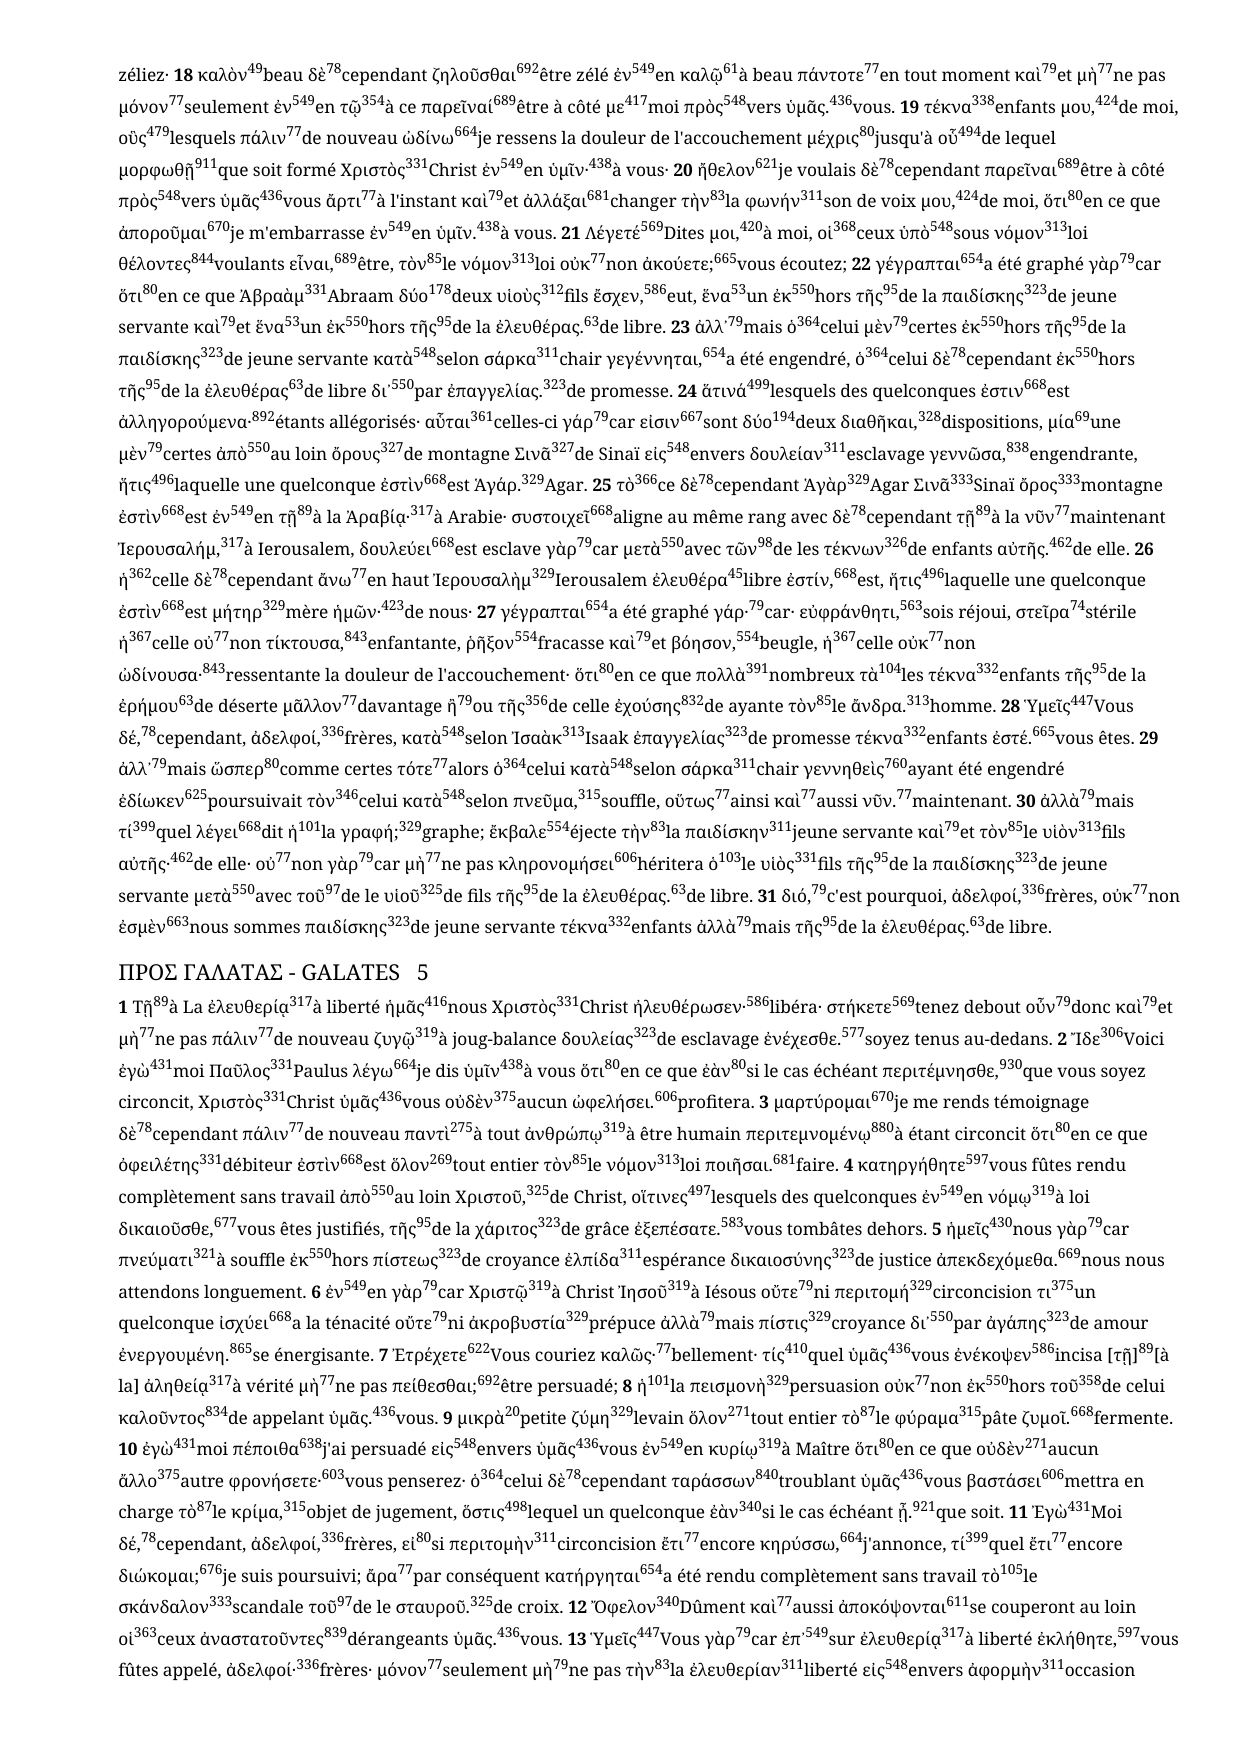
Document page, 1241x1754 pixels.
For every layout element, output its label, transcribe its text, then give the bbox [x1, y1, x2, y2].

text ΠΡΟΣ ΓΑΛΑΤΑΣ - GALATES 5 [118, 957, 1181, 987]
text 1 Λέγω664Je dis δέ,78cependant, ἐφ᾽548sur ὅσον295autant lequel χρόνον313temps ὁ103le κληρονόμος331héritier νήπιός47infantile ἐστιν,668est, οὐδὲν375aucun διαφέρει668diffère δούλου325de mâle esclave κύριος331Maître πάντων385de tous ὤν,840étant, 2 ἀλλ᾽79mais ὑπὸ548sous ἐπιτρόπους312administrateurs ἐστὶν668est καὶ79et οἰκονόμους312légistes de maison ἄχρι552jusqu'à l'extrémité τῆς95de la προθεσμίας323de fixée d'avance τοῦ257de le πατρός.325de père. 3 οὕτως77ainsi καὶ77aussi ἡμεῖς,430nous, ὅτε80lorsque ἦμεν620nous étions νήπιοι,46infantiles, ὑπὸ548sous τὰ86les στοιχεῖα314éléments τοῦ97de le κόσμου325de monde ἤμεθα626nous nous étions δεδουλωμένοι·812ayants étés esclavagés· 4 ὅτε80lorsque δὲ78cependant ἦλθεν586vint τὸ105le πλήρωμα333plénitude τοῦ97de le χρόνου,325de temps, ἐξαπέστειλεν586envoya dehors ὁ103le θεὸς331Dieu τὸν85le υἱὸν313fils αὐτοῦ,464de lui, γενόμενον726se ayant devenu ἐκ550hors γυναικός,323de femme, γενόμενον726se ayant devenu ὑπὸ548sous νόμον,313loi, 5 ἵνα80afin que τοὺς345ceux ὑπὸ548sous νόμον313loi ἐξαγοράσῃ,899que achète dehors aux agoras, ἵνα80afin que τὴν83la υἱοθεσίαν311adoption comme fils ἀπολάβωμεν.894que nous recevions loin. 6 Ὅτι80En ce que δέ78cependant ἐστε665vous êtes υἱοί,330fils, ἐξαπέστειλεν586envoya dehors ὁ103le θεὸς331Dieu τὸ87le πνεῦμα315souffle τοῦ97de le υἱοῦ325de fils αὐτοῦ464de lui εἰς548envers τὰς82les καρδίας310coeurs ἡμῶν423de nous κρᾶζον·824croassant· αββα304Abba ὁ109le πατήρ.337père. 7 ὥστε80de sorte que οὐκέτι77non plus εἶ666tu es δοῦλος331mâle esclave ἀλλ᾽79mais υἱός·331fils· εἰ80si δὲ78cependant υἱός,331fils, καὶ77aussi κληρονόμος331héritier διὰ550par θεοῦ.325de Dieu. 8 Ἀλλὰ79Mais τότε77alors μὲν79certes οὐκ77non εἰδότες782ayants sus θεὸν313Dieu ἐδουλεύσατε583vous fûtes esclaves τοῖς351à ceux φύσει317à nature μὴ77ne pas οὖσιν827à étants θεοῖς·318à dieux· 9 νῦν77maintenant δὲ78cependant γνόντες720ayants connus θεόν,313Dieu, μᾶλλον77davantage δὲ78cependant γνωσθέντες759ayants étés connus ὑπὸ550sous θεοῦ,325de Dieu, πῶς77comment? ἐπιστρέφετε665vous tournez sur πάλιν77de nouveau ἐπὶ548sur τὰ86les ἀσθενῆ5infirmes καὶ79et πτωχὰ5pauvres στοιχεῖα314éléments οἷς487à lesquels πάλιν77de nouveau ἄνωθεν77d'en haut δουλεύειν689être esclave θέλετε;665vous voulez; 10 ἡμέρας310journées παρατηρεῖσθε671vous vous épiez καὶ79et μῆνας312mois καὶ79et καιροὺς312moments καὶ79et ἐνιαυτούς,312années, 11 φοβοῦμαι670je m'effraie ὑμᾶς436vous μή80ne pas πως77en quelque manière εἰκῇ77sans cause κεκοπίακα638j'ai peiné εἰς548envers ὑμᾶς.436vous. 12 Γίνεσθε573Que vous vous devenez ὡς80comme ἐγώ,431moi, ὅτι80en ce que κἀγὼ431et moi ὡς80comme ὑμεῖς,447vous, ἀδελφοί,336frères, δέομαι670je m'attache de lien ὑμῶν.441de vous. οὐδέν375aucun με417moi ἠδικήσατε·583vous fîtes injustice· 13 οἴδατε639vous avez su δὲ78cependant ὅτι80en ce que δι᾽548par le fait de ἀσθένειαν311infirmité τῆς95de la σαρκὸς323de chair εὐηγγελισάμην588je m'évangélisai ὑμῖν438à vous τὸ87le πρότερον,55plus avant, 14 καὶ79et τὸν85le πειρασμὸν313tentation ὑμῶν441de vous ἐν549en τῇ89à la σαρκί317à chair μου424de moi οὐκ77non ἐξουθενήσατε583vous exclûtes comme rien οὐδὲ79non cependant ἐξεπτύσατε,583vous crachâtes dehors, ἀλλ᾽79mais ὡς80comme ἄγγελον313messager θεοῦ325de Dieu ἐδέξασθέ589vous vous acceptâtes με,417moi, ὡς80comme Χριστὸν313Christ Ἰησοῦν.313Iésous. 15 ποῦ77où? οὖν79donc ὁ103le μακαρισμὸς331état bienheureux ὑμῶν;441de vous; μαρτυρῶ664je témoigne γὰρ79car ὑμῖν438à vous ὅτι80en ce que εἰ80si δυνατὸν73puissant τοὺς84les ὀφθαλμοὺς312yeux ὑμῶν441de vous ἐξορύξαντες720ayants arrachés ἐδώκατέ583vous donnâtes μοι.420à moi. 16 ὥστε80de sorte que ἐχθρὸς71ennemi ὑμῶν441de vous γέγονα638j'ai devenu ἀληθεύων840étant vrai ὑμῖν;438à vous; 17 ζηλοῦσιν667zélent ὑμᾶς436vous οὐ77non καλῶς,77bellement, ἀλλ᾽79mais ἐκκλεῖσαι681fermer à clef au dehors ὑμᾶς436vous θέλουσιν,667veulent, ἵνα80afin que αὐτοὺς451eux ζηλοῦτε·918que vous zéliez· 18 καλὸν49beau δὲ78cependant ζηλοῦσθαι692être zélé ἐν549en καλῷ61à beau πάντοτε77en tout moment καὶ79et μὴ77ne pas μόνον77seulement ἐν549en τῷ354à ce παρεῖναί689être à côté με417moi πρὸς548vers ὑμᾶς.436vous. 19 τέκνα338enfants μου,424de moi, οὓς479lesquels πάλιν77de nouveau ὠδίνω664je ressens la douleur de l'accouchement μέχρις80jusqu'à οὗ494de lequel μορφωθῇ911que soit formé Χριστὸς331Christ ἐν549en ὑμῖν·438à vous· 20 ἤθελον621je voulais δὲ78cependant παρεῖναι689être à côté πρὸς548vers ὑμᾶς436vous ἄρτι77à l'instant καὶ79et ἀλλάξαι681changer τὴν83la φωνήν311son de voix μου,424de moi, ὅτι80en ce que ἀποροῦμαι670je m'embarrasse ἐν549en ὑμῖν.438à vous. 21 Λέγετέ569Dites μοι,420à moi, οἱ368ceux ὑπὸ548sous νόμον313loi θέλοντες844voulants εἶναι,689être, τὸν85le νόμον313loi οὐκ77non ἀκούετε;665vous écoutez; 22 γέγραπται654a été graphé γὰρ79car ὅτι80en ce que Ἀβραὰμ331Abraam δύο178deux υἱοὺς312fils ἔσχεν,586eut, ἕνα53un ἐκ550hors τῆς95de la παιδίσκης323de jeune servante καὶ79et ἕνα53un ἐκ550hors τῆς95de la ἐλευθέρας.63de libre. 23 ἀλλ᾽79mais ὁ364celui μὲν79certes ἐκ550hors τῆς95de la παιδίσκης323de jeune servante κατὰ548selon σάρκα311chair γεγέννηται,654a été engendré, ὁ364celui δὲ78cependant ἐκ550hors τῆς95de la ἐλευθέρας63de libre δι᾽550par ἐπαγγελίας.323de promesse. 24 ἅτινά499lesquels des quelconques ἐστιν668est ἀλληγορούμενα·892étants allégorisés· αὗται361celles-ci γάρ79car εἰσιν667sont δύο194deux διαθῆκαι,328dispositions, μία69une μὲν79certes ἀπὸ550au loin ὄρους327de montagne Σινᾶ327de Sinaï εἰς548envers δουλείαν311esclavage γεννῶσα,838engendrante, ἥτις496laquelle une quelconque ἐστὶν668est Ἁγάρ.329Agar. 25 τὸ366ce δὲ78cependant Ἁγὰρ329Agar Σινᾶ333Sinaï ὄρος333montagne ἐστὶν668est ἐν549en τῇ89à la Ἀραβίᾳ·317à Arabie· συστοιχεῖ668aligne au même rang avec δὲ78cependant τῇ89à la νῦν77maintenant Ἰερουσαλήμ,317à Ierousalem, δουλεύει668est esclave γὰρ79car μετὰ550avec τῶν98de les τέκνων326de enfants αὐτῆς.462de elle. 26 ἡ362celle δὲ78cependant ἄνω77en haut Ἰερουσαλὴμ329Ierousalem ἐλευθέρα45libre ἐστίν,668est, ἥτις496laquelle une quelconque ἐστὶν668est μήτηρ329mère ἡμῶν·423de nous· 27 γέγραπται654a été graphé γάρ·79car· εὐφράνθητι,563sois réjoui, στεῖρα74stérile ἡ367celle οὐ77non τίκτουσα,843enfantante, ῥῆξον554fracasse καὶ79et βόησον,554beugle, ἡ367celle οὐκ77non ὠδίνουσα·843ressentante la douleur de l'accouchement· ὅτι80en ce que πολλὰ391nombreux τὰ104les τέκνα332enfants τῆς95de la ἐρήμου63de déserte μᾶλλον77davantage ἢ79ou τῆς356de celle ἐχούσης832de ayante τὸν85le ἄνδρα.313homme. 28 Ὑμεῖς447Vous δέ,78cependant, ἀδελφοί,336frères, κατὰ548selon Ἰσαὰκ313Isaak ἐπαγγελίας323de promesse τέκνα332enfants ἐστέ.665vous êtes. 29 ἀλλ᾽79mais ὥσπερ80comme certes τότε77alors ὁ364celui κατὰ548selon σάρκα311chair γεννηθεὶς760ayant été engendré ἐδίωκεν625poursuivait τὸν346celui κατὰ548selon πνεῦμα,315souffle, οὕτως77ainsi καὶ77aussi νῦν.77maintenant. 30 ἀλλὰ79mais τί399quel λέγει668dit ἡ101la γραφή;329graphe; ἔκβαλε554éjecte τὴν83la παιδίσκην311jeune servante καὶ79et τὸν85le υἱὸν313fils αὐτῆς·462de elle· οὐ77non γὰρ79car μὴ77ne pas κληρονομήσει606héritera ὁ103le υἱὸς331fils τῆς95de la παιδίσκης323de jeune servante μετὰ550avec τοῦ97de le υἱοῦ325de fils τῆς95de la ἐλευθέρας.63de libre. 31 διό,79c'est pourquoi, ἀδελφοί,336frères, οὐκ77non ἐσμὲν663nous sommes παιδίσκης323de jeune servante τέκνα332enfants ἀλλὰ79mais τῆς95de la ἐλευθέρας.63de libre. [118, 59, 1181, 939]
text 1 Τῇ89à La ἐλευθερίᾳ317à liberté ἡμᾶς416nous Χριστὸς331Christ ἠλευθέρωσεν·586libéra· στήκετε569tenez debout οὖν79donc καὶ79et μὴ77ne pas πάλιν77de nouveau ζυγῷ319à joug-balance δουλείας323de esclavage ἐνέχεσθε.577soyez tenus au-dedans. 2 Ἴδε306Voici ἐγὼ431moi Παῦλος331Paulus λέγω664je dis ὑμῖν438à vous ὅτι80en ce que ἐὰν80si le cas échéant περιτέμνησθε,930que vous soyez circoncit, Χριστὸς331Christ ὑμᾶς436vous οὐδὲν375aucun ὠφελήσει.606profitera. 3 μαρτύρομαι670je me rends témoignage δὲ78cependant πάλιν77de nouveau παντὶ275à tout ἀνθρώπῳ319à être humain περιτεμνομένῳ880à étant circoncit ὅτι80en ce que ὀφειλέτης331débiteur ἐστὶν668est ὅλον269tout entier τὸν85le νόμον313loi ποιῆσαι.681faire. 4 κατηργήθητε597vous fûtes rendu complètement sans travail ἀπὸ550au loin Χριστοῦ,325de Christ, οἵτινες497lesquels des quelconques ἐν549en νόμῳ319à loi δικαιοῦσθε,677vous êtes justifiés, τῆς95de la χάριτος323de grâce ἐξεπέσατε.583vous tombâtes dehors. 5 ἡμεῖς430nous γὰρ79car πνεύματι321à souffle ἐκ550hors πίστεως323de croyance ἐλπίδα311espérance δικαιοσύνης323de justice ἀπεκδεχόμεθα.669nous nous attendons longuement. 6 ἐν549en γὰρ79car Χριστῷ319à Christ Ἰησοῦ319à Iésous οὔτε79ni περιτομή329circoncision τι375un quelconque ἰσχύει668a la ténacité οὔτε79ni ἀκροβυστία329prépuce ἀλλὰ79mais πίστις329croyance δι᾽550par ἀγάπης323de amour ἐνεργουμένη.865se énergisante. 7 Ἐτρέχετε622Vous couriez καλῶς·77bellement· τίς410quel ὑμᾶς436vous ἐνέκοψεν586incisa [τῇ]89[à la] ἀληθείᾳ317à vérité μὴ77ne pas πείθεσθαι;692être persuadé; 8 ἡ101la πεισμονὴ329persuasion οὐκ77non ἐκ550hors τοῦ358de celui καλοῦντος834de appelant ὑμᾶς.436vous. 9 μικρὰ20petite ζύμη329levain ὅλον271tout entier τὸ87le φύραμα315pâte ζυμοῖ.668fermente. 10 ἐγὼ431moi πέποιθα638j'ai persuadé εἰς548envers ὑμᾶς436vous ἐν549en κυρίῳ319à Maître ὅτι80en ce que οὐδὲν271aucun ἄλλο375autre φρονήσετε·603vous penserez· ὁ364celui δὲ78cependant ταράσσων840troublant ὑμᾶς436vous βαστάσει606mettra en charge τὸ87le κρίμα,315objet de jugement, ὅστις498lequel un quelconque ἐὰν340si le cas échéant ᾖ.921que soit. 11 Ἐγὼ431Moi δέ,78cependant, ἀδελφοί,336frères, εἰ80si περιτομὴν311circoncision ἔτι77encore κηρύσσω,664j'annonce, τί399quel ἔτι77encore διώκομαι;676je suis poursuivi; ἄρα77par conséquent κατήργηται654a été rendu complètement sans travail τὸ105le σκάνδαλον333scandale τοῦ97de le σταυροῦ.325de croix. 12 Ὄφελον340Dûment καὶ77aussi ἀποκόψονται611se couperont au loin οἱ363ceux ἀναστατοῦντες839dérangeants ὑμᾶς.436vous. 13 Ὑμεῖς447Vous γὰρ79car ἐπ᾽549sur ἐλευθερίᾳ317à liberté ἐκλήθητε,597vous fûtes appelé, ἀδελφοί·336frères· μόνον77seulement μὴ79ne pas τὴν83la ἐλευθερίαν311liberté εἰς548envers ἀφορμὴν311occasion τῇ89à la σαρκί,317à chair, ἀλλὰ79mais διὰ550par τῆς95de la ἀγάπης323de amour δουλεύετε569soyez esclaves ἀλλήλοις.502à les uns les autres. 14 ὁ103le γὰρ79car πᾶς287tout νόμος331loi ἐν549en ἑνὶ185à un λόγῳ319à discours πεπλήρωται,654a été fait plénitude, ἐν549en τῷ·352à celui· ἀγαπήσεις604tu aimeras τὸν85le πλησίον53prochain σου442de toi ὡς80comme σεαυτόν.516toi-même. 15 εἰ80si δὲ78cependant ἀλλήλους501les uns les autres δάκνετε665vous mordez καὶ79et κατεσθίετε,665vous mangez de haut en bas, βλέπετε569regardez μὴ80ne pas ὑπ᾽550sous ἀλλήλων504de les uns les autres ἀναλωθῆτε.908que vous soyez consumé. 16 Λέγω664Je dis δέ,78cependant, πνεύματι321à souffle περιπατεῖτε569piétinez autour καὶ79et ἐπιθυμίαν311désir en fureur σαρκὸς323de chair οὐ77non μὴ77ne pas τελέσητε.896que vous acheviez. 17 ἡ101la γὰρ79car σὰρξ329chair ἐπιθυμεῖ668désire en fureur κατὰ550contre τοῦ99de le πνεύματος,327de souffle, τὸ105le δὲ78cependant πνεῦμα333souffle κατὰ550contre τῆς95de la σαρκός,323de chair, ταῦτα365ces-ci γὰρ79car ἀλλήλοις503à les uns les autres ἀντίκειται,674se couche contre, ἵνα80afin que μὴ77ne pas ἃ481lesquels ἐὰν340si le cas échéant θέλητε918que vous vouliez ταῦτα347ces-ci ποιῆτε.918que vous fassiez. 18 εἰ80si δὲ78cependant πνεύματι321à souffle ἄγεσθε,677vous êtes conduits, οὐκ77non ἐστὲ665vous êtes ὑπὸ548sous νόμον.313loi. 19 φανερὰ48visibles δέ78cependant ἐστιν668est τὰ104les ἔργα332travaux τῆς95de la σαρκός,323de chair, ἅτινά499lesquels des quelconques ἐστιν668est πορνεία,329pornation, ἀκαθαρσία,329impureté, ἀσέλγεια,329luxure, 20 εἰδωλολατρία,329idolâtrie, φαρμακεία,329pharmacie, ἔχθραι,328haines, ἔρις,329discorde, ζῆλοι,330zèles, θυμοί,330fureurs, ἐριθεῖαι,328rivalités, διχοστασίαι,328dissensions, αἱρέσεις,328hérésies, 21 φθόνοι,330envies, μέθαι,328ivresses, κῶμοι330festins καὶ79et τὰ104les ὅμοια72semblables τούτοις,353à ces-ci, ἃ481lesquels προλέγω664je prédis ὑμῖν,438à vous, καθὼς77de haut en bas comme προεῖπον582je prédis ὅτι80en ce que οἱ363ceux τὰ86les τοιαῦτα347tels πράσσοντες839pratiquants βασιλείαν311royauté θεοῦ325de Dieu οὐ77non κληρονομήσουσιν.605hériteront. 22 ὁ103le δὲ78cependant καρπὸς331fruit τοῦ99de le πνεύματός327de souffle ἐστιν668est ἀγάπη329amour χαρὰ329joie εἰρήνη,329paix, μακροθυμία329distance de fureur χρηστότης329utilité bonté ἀγαθωσύνη,329bonté, πίστις329croyance 23 πραΰτης329douceur ἐγκράτεια·329maîtrise intérieure· κατὰ550contre τῶν98de les τοιούτων359de tels οὐκ77non ἔστιν668est νόμος.331loi. 24 οἱ363ceux δὲ78cependant τοῦ97de le Χριστοῦ325de Christ [Ἰησοῦ]325[de Iésous] τὴν83la σάρκα311chair ἐσταύρωσαν585crucifièrent σὺν549avec τοῖς252à les παθήμασιν320à passions de souffrances καὶ79et ταῖς88à les ἐπιθυμίαις.316à désirs en fureurs. 25 Εἰ80Si ζῶμεν663nous vivons πνεύματι,321à souffle, πνεύματι321à souffle καὶ77aussi στοιχῶμεν.916que nous avancions en ligne. 26 μὴ77ne pas γινώμεθα922que nous nous devenions κενόδοξοι,46vides de gloires, ἀλλήλους501les uns les autres προκαλούμενοι,866se appelants devant, ἀλλήλοις502à les uns les autres φθονοῦντες.839enviants. [118, 992, 1181, 1682]
